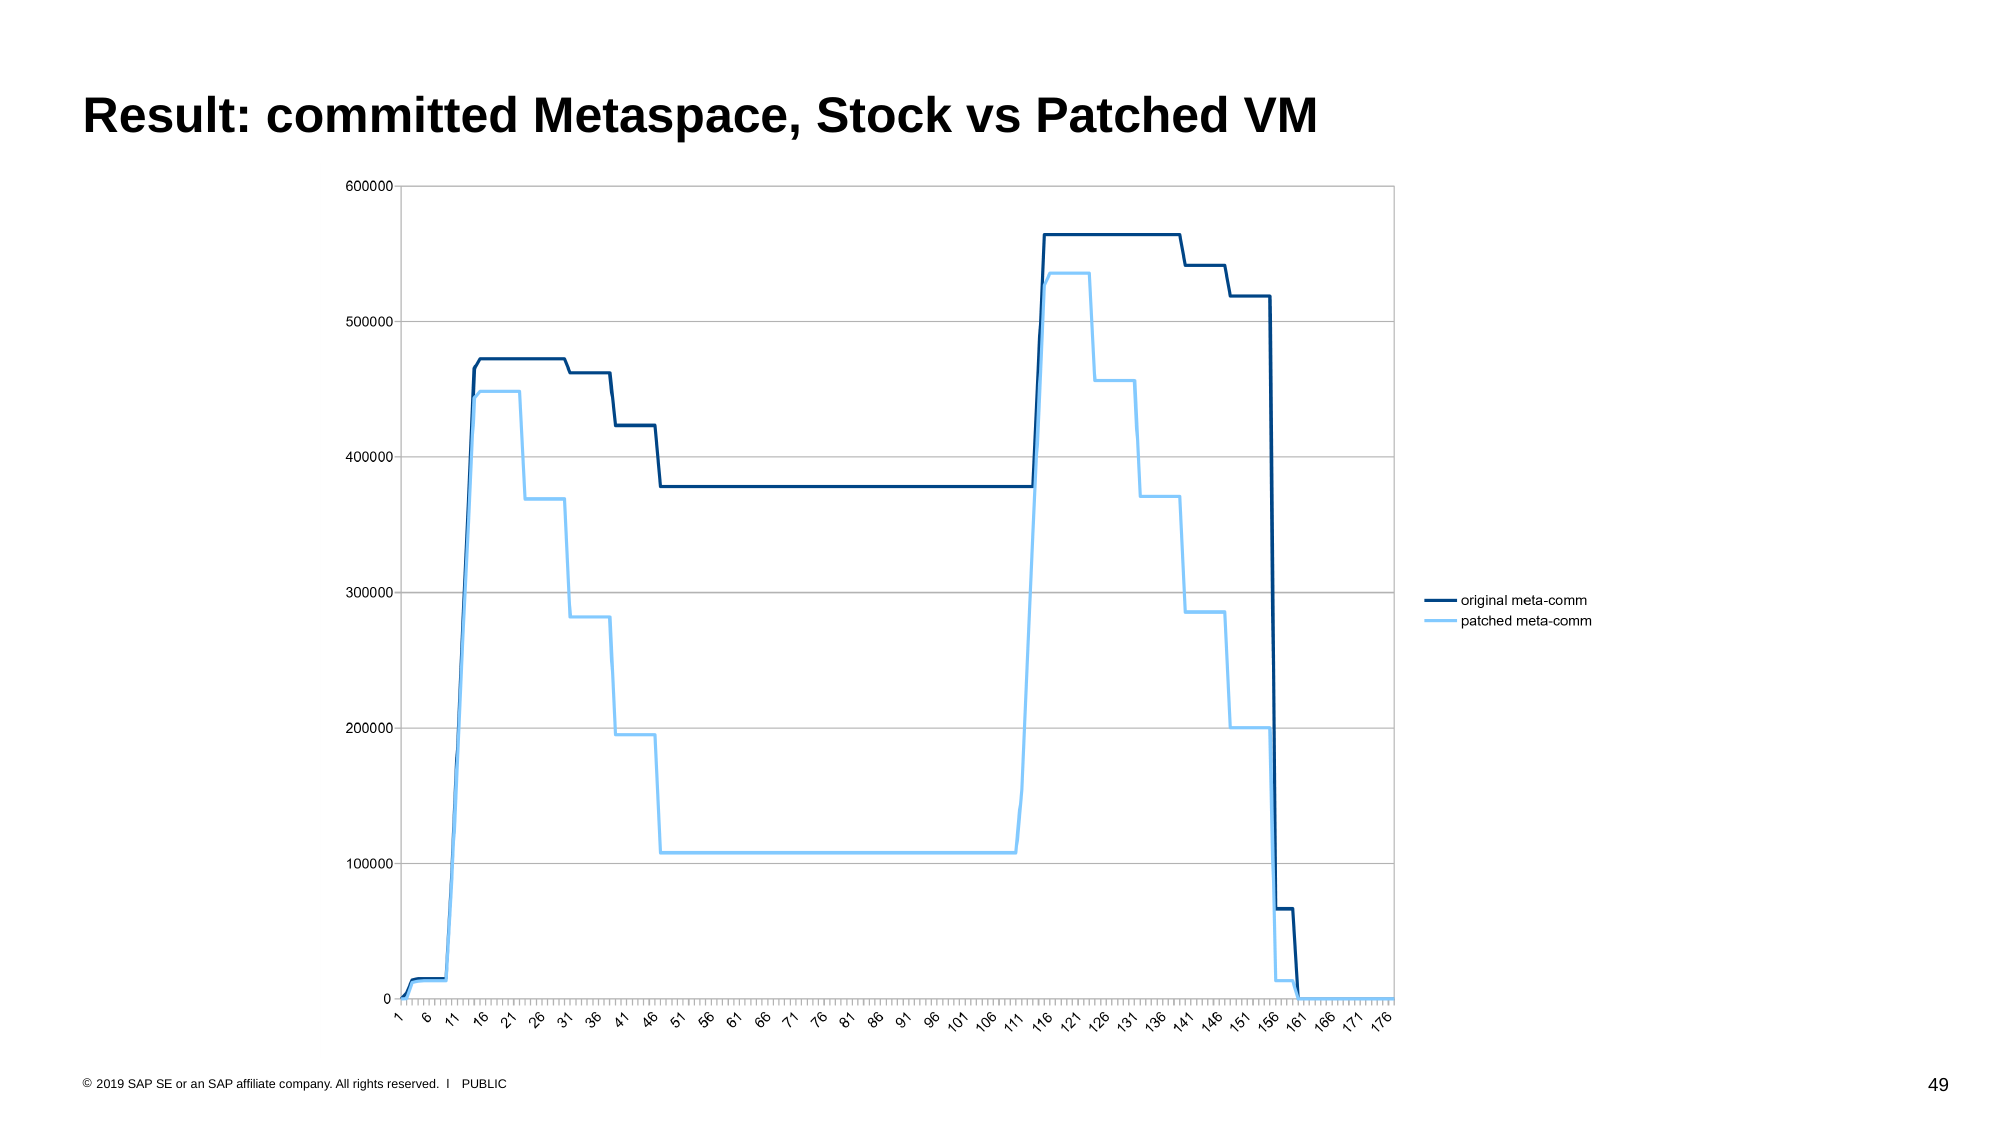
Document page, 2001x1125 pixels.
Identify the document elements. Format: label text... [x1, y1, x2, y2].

title Result: committed Metaspace, Stock vs Patched VM [82, 82, 1918, 144]
picture [319, 163, 1602, 1059]
